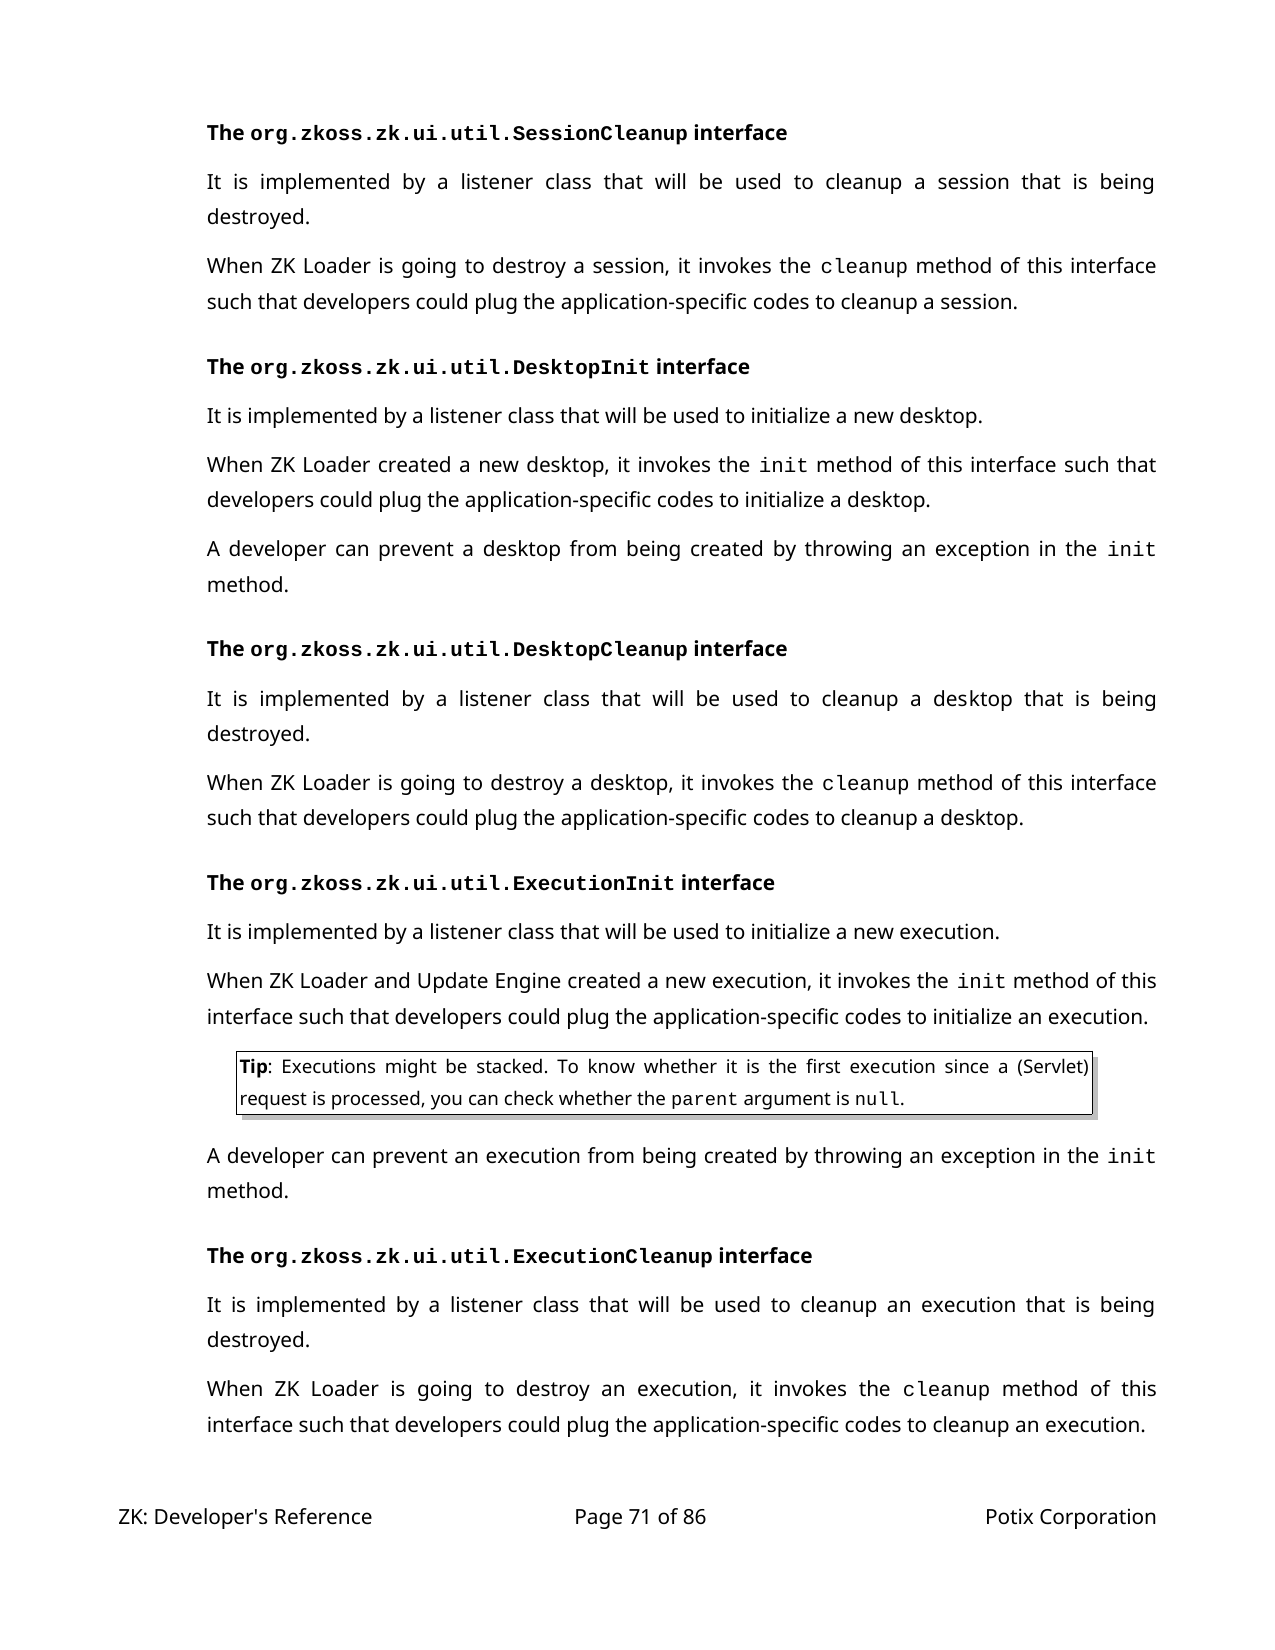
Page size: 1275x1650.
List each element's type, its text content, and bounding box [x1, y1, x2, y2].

text Tip: Executions might be stacked. To know whether it is the first execution since a (Servlet) request is processed, you can check whether the parent argument is null. [237, 1052, 1092, 1114]
text It is implemented by a listener class that will be used to cleanup a desktop that is being destroyed. [207, 684, 1157, 747]
text When ZK Loader is going to destroy an execution, it invokes the cleanup method of this interface such that developers could plug the application-specific codes to cleanup an execution. [207, 1374, 1157, 1438]
text It is implemented by a listener class that will be used to cleanup a session that is being destroyed. [207, 167, 1157, 231]
text When ZK Loader and Update Engine created a new execution, it invokes the init method of this interface such that developers could plug the application-specific codes to initialize an execution. [207, 966, 1157, 1030]
subtitle The org.zkoss.zk.ui.util.DesktopCleanup interface [207, 634, 1157, 663]
text When ZK Loader is going to destroy a session, it invokes the cleanup method of this interface such that developers could plug the application-specific codes to cleanup a session. [207, 251, 1157, 315]
text It is implemented by a listener class that will be used to cleanup an execution that is being destroyed. [207, 1290, 1157, 1354]
subtitle The org.zkoss.zk.ui.util.ExecutionCleanup interface [207, 1241, 1157, 1270]
text It is implemented by a listener class that will be used to initialize a new execution. [207, 917, 1157, 946]
text When ZK Loader is going to destroy a desktop, it invokes the cleanup method of this interface such that developers could plug the application-specific codes to cleanup a desktop. [207, 768, 1157, 832]
subtitle The org.zkoss.zk.ui.util.SessionCleanup interface [207, 118, 1157, 147]
subtitle The org.zkoss.zk.ui.util.ExecutionInit interface [207, 868, 1157, 897]
text It is implemented by a listener class that will be used to initialize a new desktop. [207, 401, 1157, 429]
text When ZK Loader created a new desktop, it invokes the init method of this interface such that developers could plug the application-specific codes to initialize a desktop. [207, 450, 1157, 513]
text A developer can prevent an execution from being created by throwing an exception in the init method. [207, 1141, 1157, 1204]
text A developer can prevent a desktop from being created by throwing an exception in the init method. [207, 534, 1157, 598]
subtitle The org.zkoss.zk.ui.util.DesktopInit interface [207, 352, 1157, 380]
